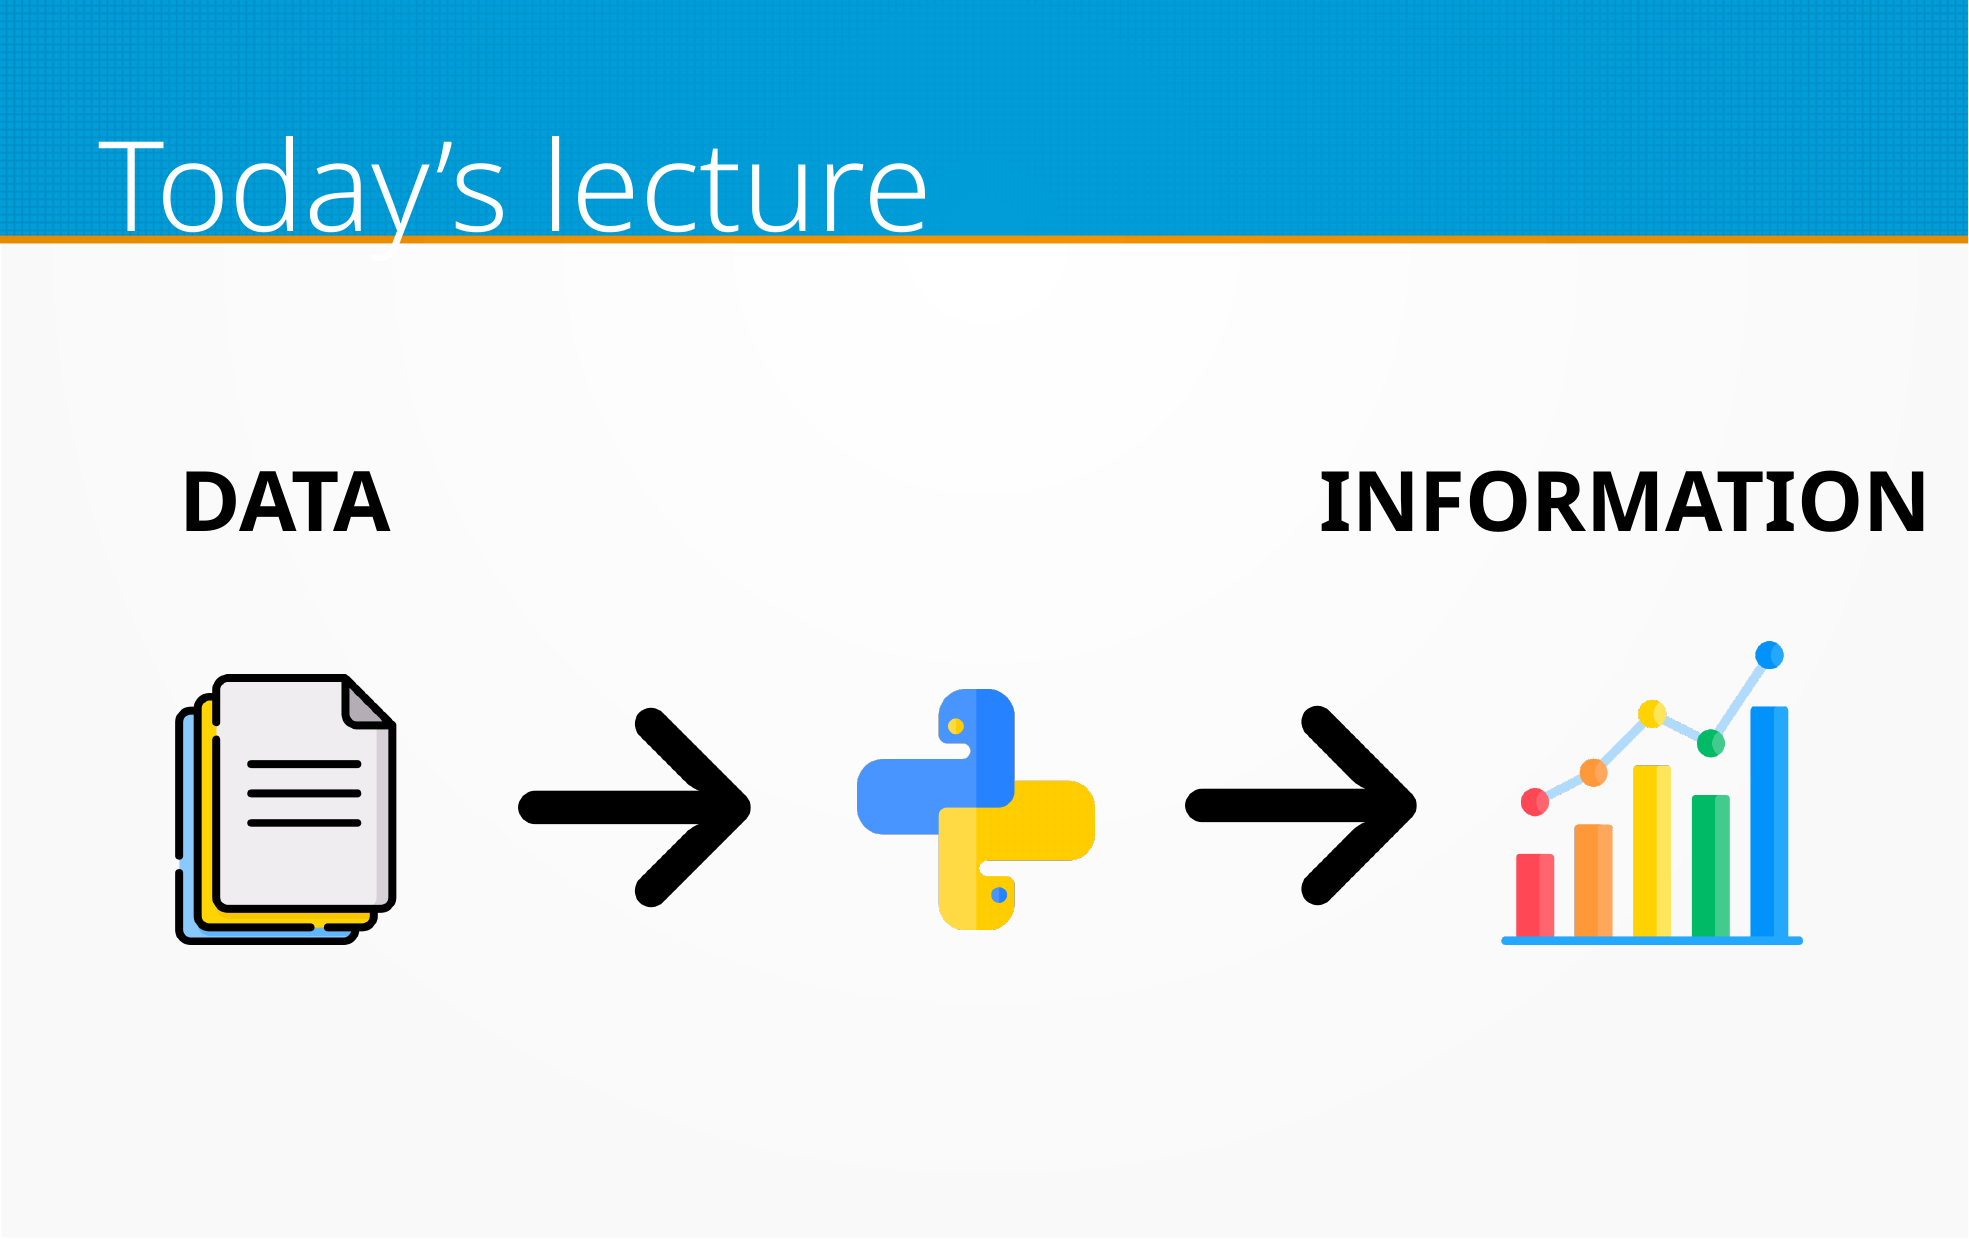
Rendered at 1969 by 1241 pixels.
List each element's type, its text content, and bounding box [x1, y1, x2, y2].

picture [0, 236, 1969, 1241]
text_box INFORMATION [1305, 435, 1968, 556]
text_box DATA [165, 435, 481, 631]
title Today’s lecture [98, 49, 1870, 257]
